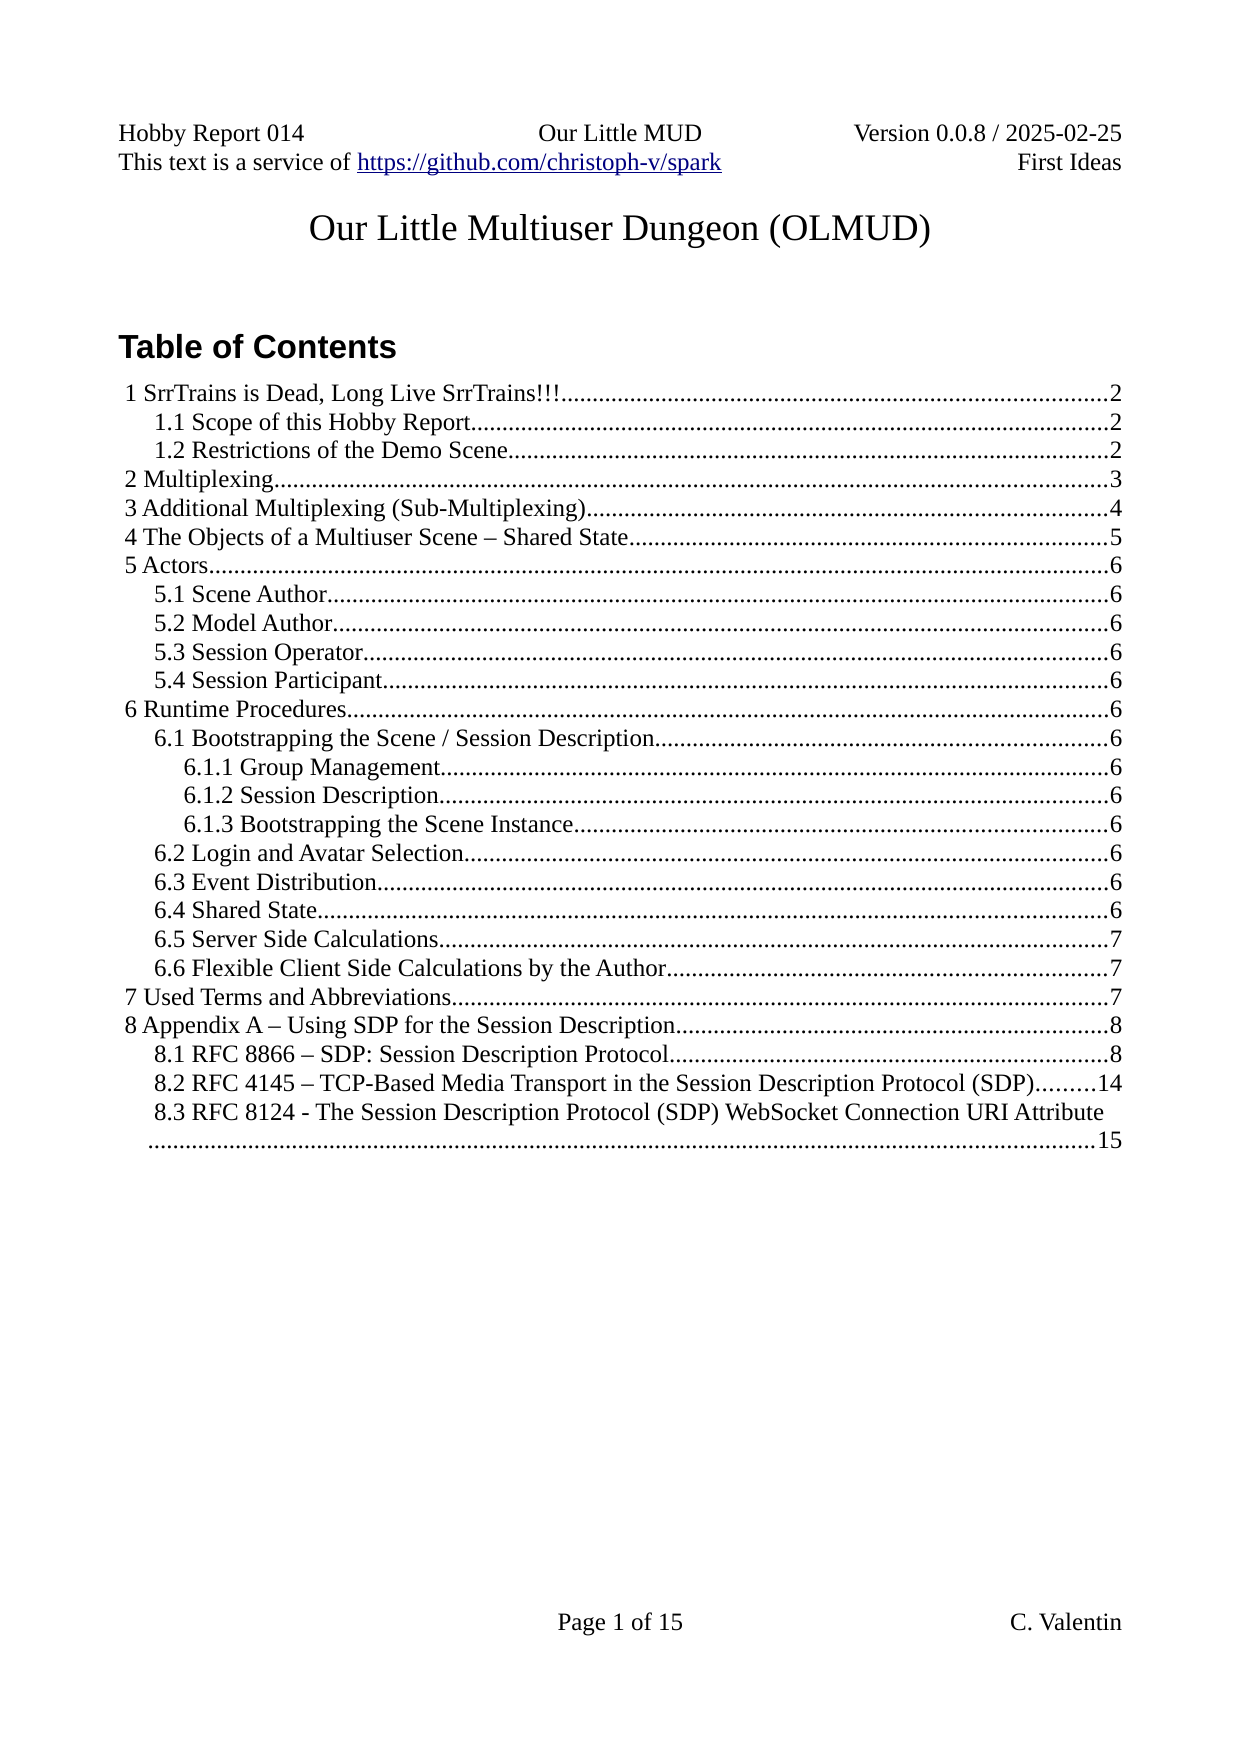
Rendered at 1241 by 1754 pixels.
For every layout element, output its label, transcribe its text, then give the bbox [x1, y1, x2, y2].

text 1 SrrTrains is Dead, Long Live SrrTrains!!! 2 [118, 378, 1122, 407]
text 8.1 RFC 8866 – SDP: Session Description Protocol 8 [148, 1039, 1122, 1068]
text 4 The Objects of a Multiuser Scene – Shared State 5 [118, 522, 1122, 550]
text 6 Runtime Procedures 6 [118, 694, 1122, 723]
text 6.2 Login and Avatar Selection 6 [148, 838, 1122, 867]
text 2 Multiplexing 3 [118, 464, 1122, 493]
text 5.4 Session Participant 6 [148, 665, 1122, 694]
text 6.1.3 Bootstrapping the Scene Instance 6 [177, 809, 1122, 838]
text 6.4 Shared State 6 [148, 895, 1122, 924]
text 6.1 Bootstrapping the Scene / Session Description 6 [148, 723, 1122, 752]
text 8.3 RFC 8124 - The Session Description Protocol (SDP) WebSocket Connection URI Attribute 15 [148, 1097, 1122, 1154]
text 6.3 Event Distribution 6 [148, 867, 1122, 895]
text 1.1 Scope of this Hobby Report 2 [148, 407, 1122, 435]
text 5.1 Scene Author 6 [148, 579, 1122, 608]
text 6.5 Server Side Calculations 7 [148, 924, 1122, 953]
subtitle Table of Contents [118, 327, 1122, 365]
text 6.1.1 Group Management 6 [177, 752, 1122, 780]
text 5.3 Session Operator 6 [148, 637, 1122, 665]
text 3 Additional Multiplexing (Sub-Multiplexing) 4 [118, 493, 1122, 522]
text 8 Appendix A – Using SDP for the Session Description 8 [118, 1010, 1122, 1039]
text 6.6 Flexible Client Side Calculations by the Author 7 [148, 953, 1122, 982]
text 7 Used Terms and Abbreviations 7 [118, 982, 1122, 1010]
text 6.1.2 Session Description 6 [177, 780, 1122, 809]
text 1.2 Restrictions of the Demo Scene 2 [148, 435, 1122, 464]
text 5.2 Model Author 6 [148, 608, 1122, 637]
text Our Little Multiuser Dungeon (OLMUD) [118, 205, 1122, 248]
text 5 Actors 6 [118, 550, 1122, 579]
text 8.2 RFC 4145 – TCP-Based Media Transport in the Session Description Protocol (SDP) 14 [148, 1068, 1122, 1097]
